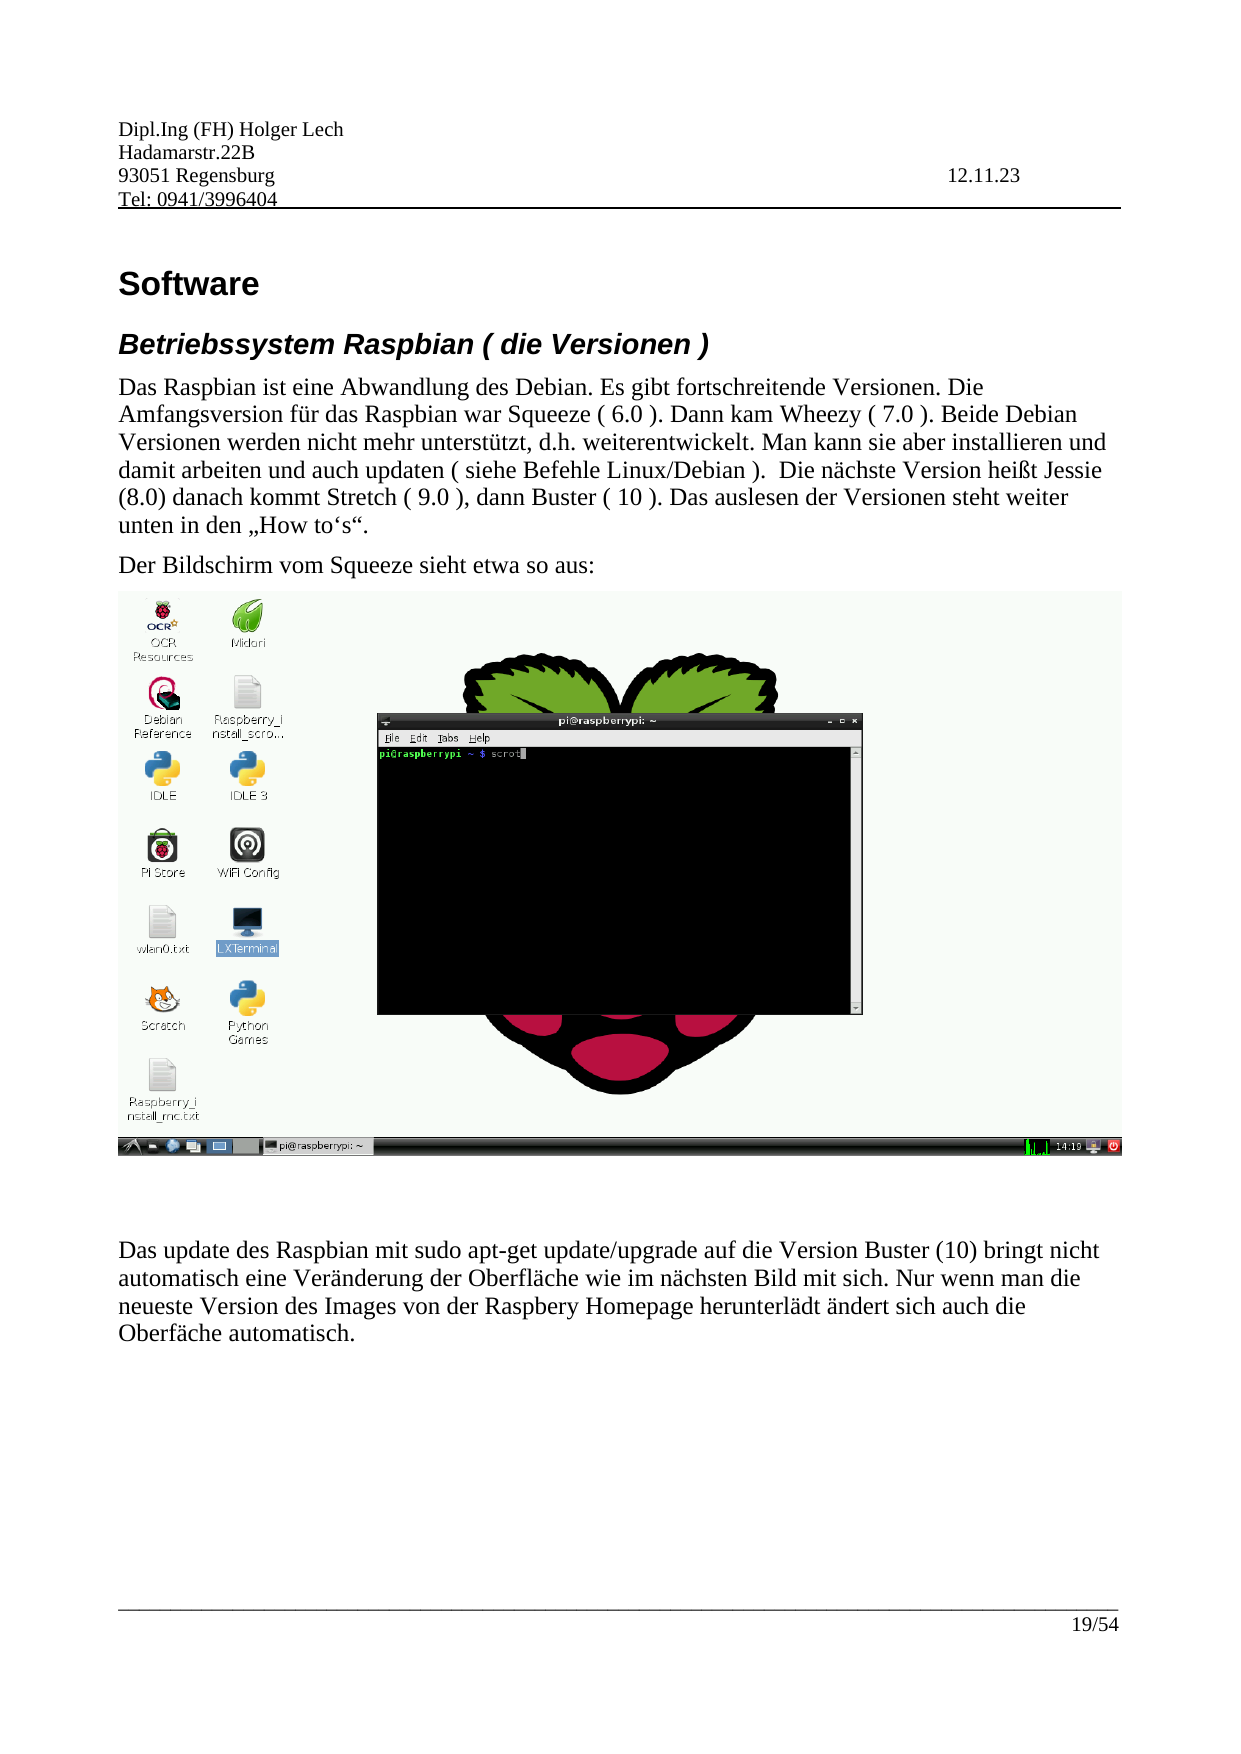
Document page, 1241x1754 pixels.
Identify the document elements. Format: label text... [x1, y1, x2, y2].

text Der Bildschirm vom Squeeze sieht etwa so aus: [118, 551, 1122, 579]
text Das update des Raspbian mit sudo apt-get update/upgrade auf die Version Buster (10) bringt nicht automatisch eine Veränderung der Oberfläche wie im nächsten Bild mit sich. Nur wenn man die neueste Version des Images von der Raspbery Homepage herunterlädt ändert sich auch die Oberfäche automatisch. [118, 1236, 1122, 1347]
subtitle Betriebssystem Raspbian ( die Versionen ) [118, 328, 1122, 360]
subtitle Software [118, 265, 1122, 303]
picture [118, 591, 1122, 1156]
text Das Raspbian ist eine Abwandlung des Debian. Es gibt fortschreitende Versionen. Die Amfangsversion für das Raspbian war Squeeze ( 6.0 ). Dann kam Wheezy ( 7.0 ). Beide Debian Versionen werden nicht mehr unterstützt, d.h. weiterentwickelt. Man kann sie aber installieren und damit arbeiten und auch updaten ( siehe Befehle Linux/Debian ). Die nächste Version heißt Jessie (8.0) danach kommt Stretch ( 9.0 ), dann Buster ( 10 ). Das auslesen der Versionen steht weiter unten in den „How to‘s“. [118, 373, 1122, 539]
